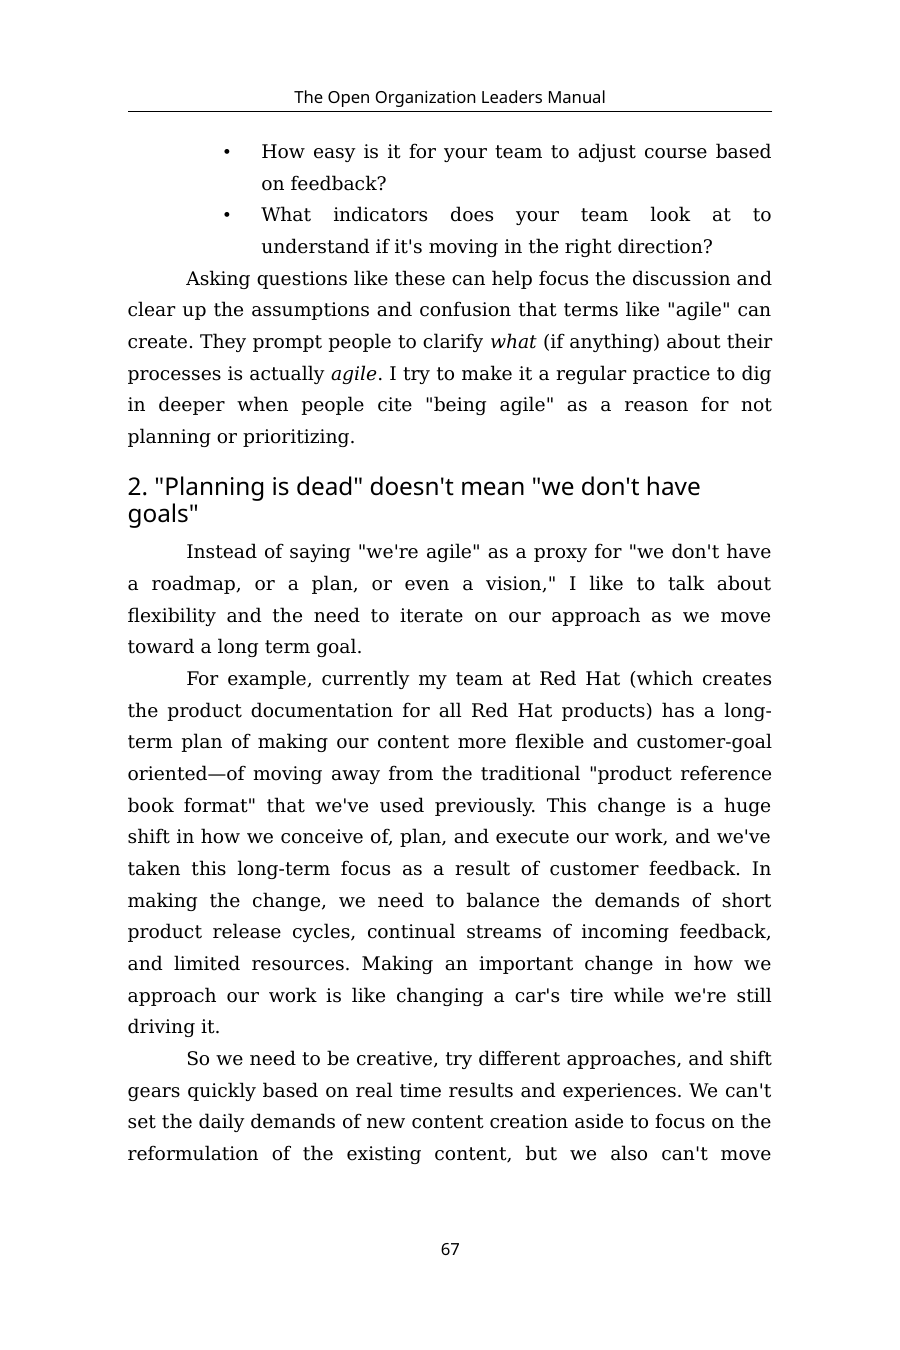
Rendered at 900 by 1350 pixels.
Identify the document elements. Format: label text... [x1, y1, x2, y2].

text Asking questions like these can help focus the discussion and clear up the assumptions and confusion that terms like "agile" can create. They prompt people to clarify what (if anything) about their processes is actually agile. I try to make it a regular practice to dig in deeper when people cite "being agile" as a reason for not planning or prioritizing. [127, 268, 772, 448]
text For example, currently my team at Red Hat (which creates the product documentation for all Red Hat products) has a long-term plan of making our content more flexible and customer-goal oriented—of moving away from the traditional "product reference book format" that we've used previously. This change is a huge shift in how we conceive of, plan, and execute our work, and we've taken this long-term focus as a result of customer feedback. In making the change, we need to balance the demands of short product release cycles, continual streams of incoming feedback, and limited resources. Making an important change in how we approach our work is like changing a car's tire while we're still driving it. [127, 668, 772, 1038]
subtitle 2. "Planning is dead" doesn't mean "we don't have goals" [127, 473, 772, 529]
list How easy is it for your team to adjust course based on feedback? [223, 141, 772, 194]
list What indicators does your team look at to understand if it's moving in the right direction? [223, 204, 772, 258]
text Instead of saying "we're agile" as a proxy for "we don't have a roadmap, or a plan, or even a vision," I like to talk about flexibility and the need to iterate on our approach as we move toward a long term goal. [127, 541, 772, 658]
text So we need to be creative, try different approaches, and shift gears quickly based on real time results and experiences. We can't set the daily demands of new content creation aside to focus on the reformulation of the existing content, but we also can't move [127, 1048, 772, 1165]
